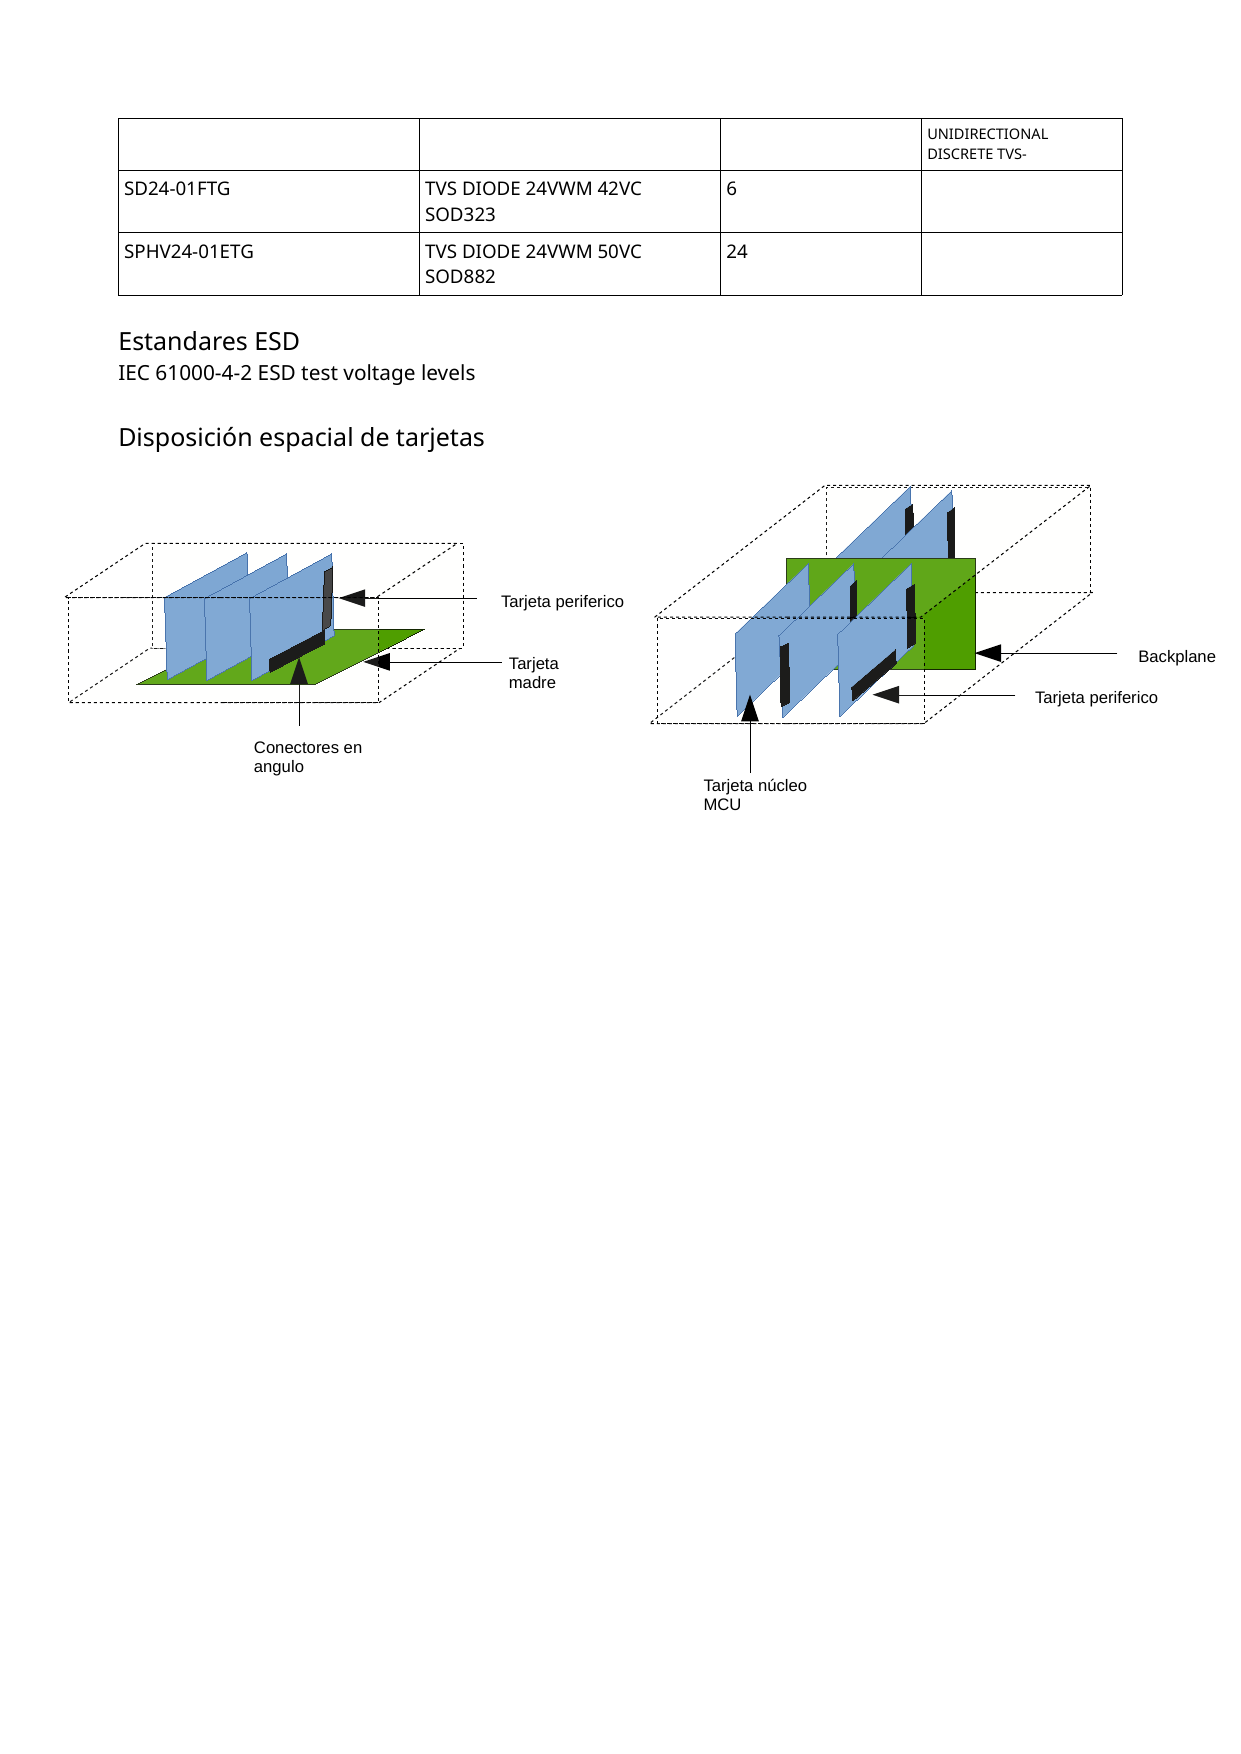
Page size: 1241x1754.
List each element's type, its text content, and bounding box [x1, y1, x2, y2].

table_cell SPHV24-01ETG [119, 233, 419, 295]
table_cell [420, 119, 720, 169]
table_cell [922, 171, 1122, 232]
table_cell TVS DIODE 24VWM 42VC SOD323 [420, 171, 720, 232]
text Estandares ESD [118, 323, 1122, 358]
text IEC 61000-4-2 ESD test voltage levels [118, 358, 1122, 386]
table_cell [721, 119, 921, 169]
text Disposición espacial de tarjetas [118, 420, 1122, 454]
table_cell 24 [721, 233, 921, 295]
table_cell TVS DIODE 24VWM 50VC SOD882 [420, 233, 720, 295]
table_cell [119, 119, 419, 169]
table_cell 6 [721, 171, 921, 232]
table_cell SD24-01FTG [119, 171, 419, 232]
table_cell [922, 233, 1122, 295]
table_cell UNIDIRECTIONAL DISCRETE TVS- [922, 119, 1122, 169]
